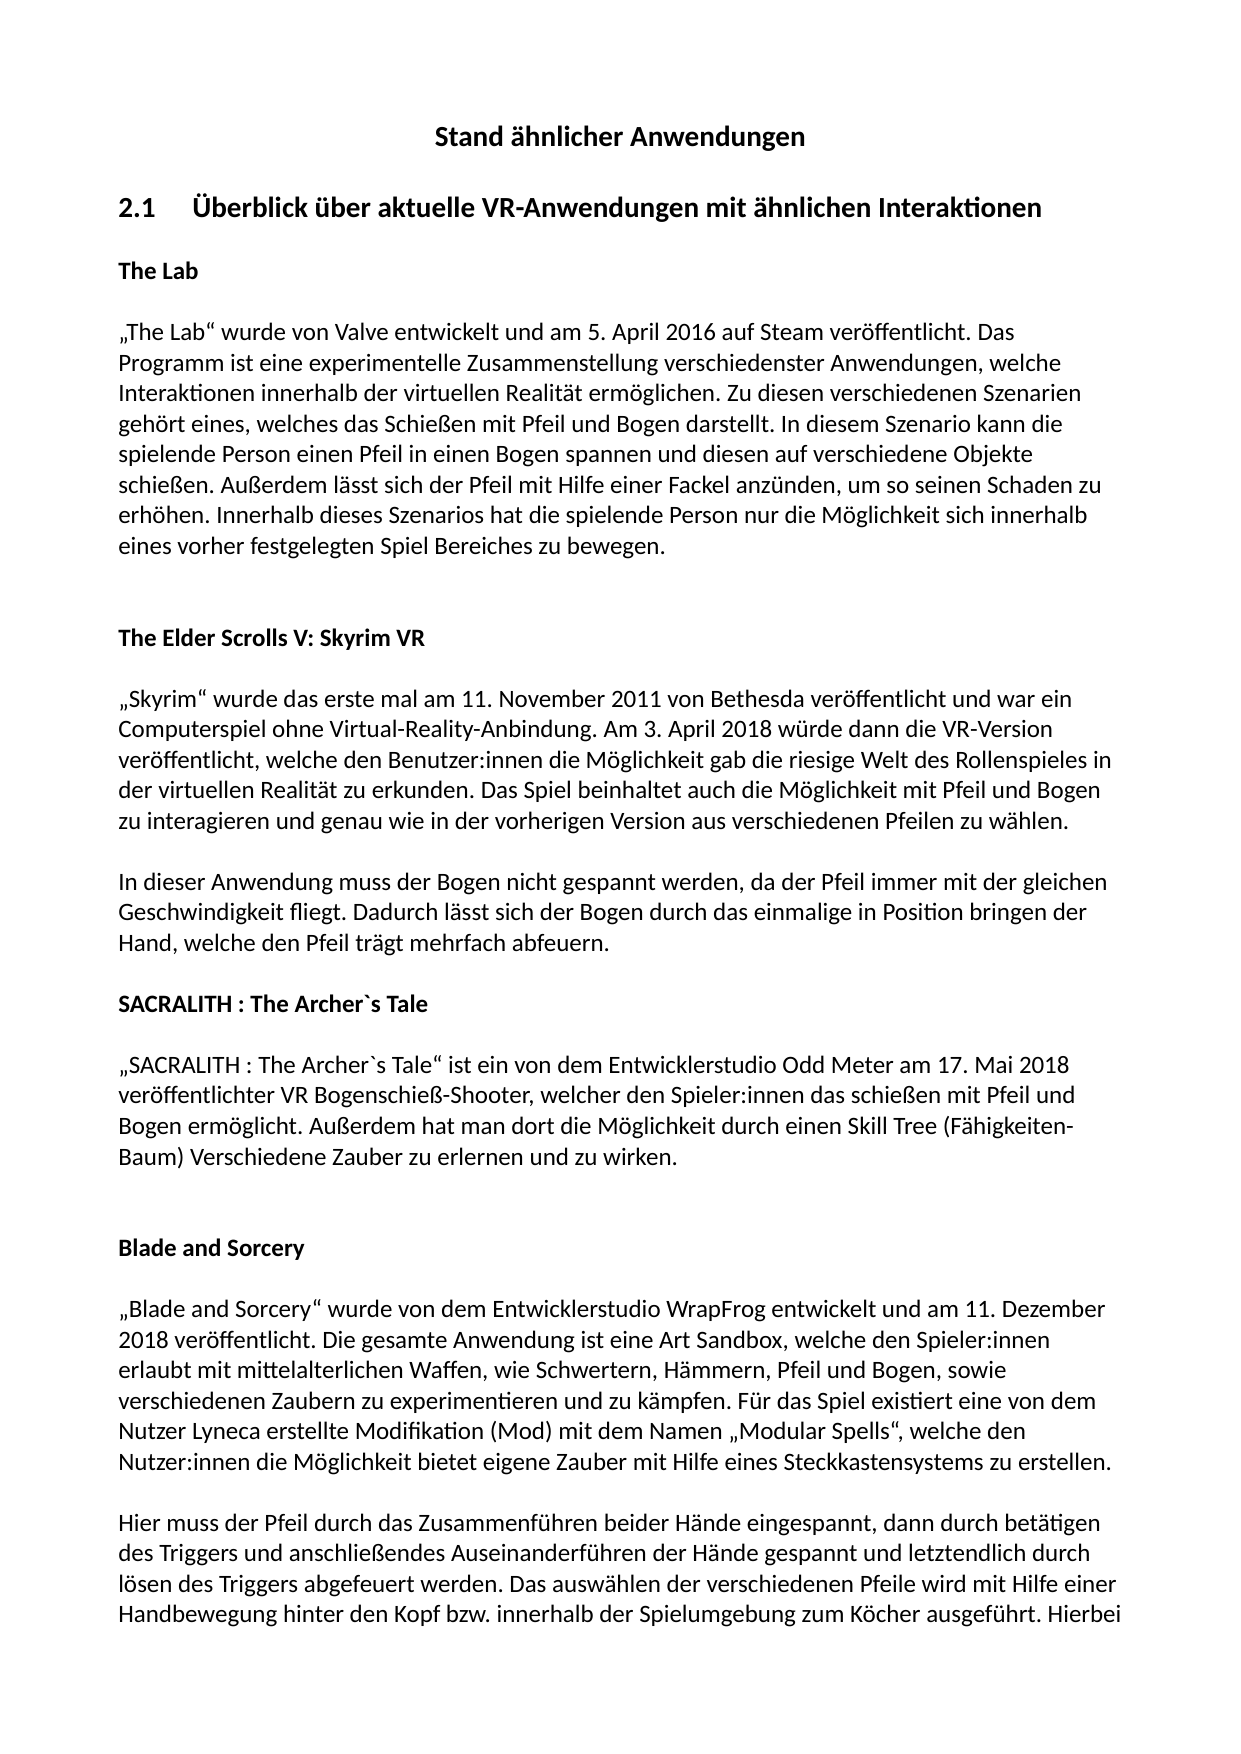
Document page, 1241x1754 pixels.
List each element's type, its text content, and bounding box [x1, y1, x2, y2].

text „Blade and Sorcery“ wurde von dem Entwicklerstudio WrapFrog entwickelt und am 11. Dezember 2018 veröffentlicht. Die gesamte Anwendung ist eine Art Sandbox, welche den Spieler:innen erlaubt mit mittelalterlichen Waffen, wie Schwertern, Hämmern, Pfeil und Bogen, sowie verschiedenen Zaubern zu experimentieren und zu kämpfen. Für das Spiel existiert eine von dem Nutzer Lyneca erstellte Modifikation (Mod) mit dem Namen „Modular Spells“, welche den Nutzer:innen die Möglichkeit bietet eigene Zauber mit Hilfe eines Steckkastensystems zu erstellen. Hier muss der Pfeil durch das Zusammenführen beider Hände eingespannt, dann durch betätigen des Triggers und anschließendes Auseinanderführen der Hände gespannt und letztendlich durch lösen des Triggers abgefeuert werden. Das auswählen der verschiedenen Pfeile wird mit Hilfe einer Handbewegung hinter den Kopf bzw. innerhalb der Spielumgebung zum Köcher ausgeführt. Hierbei [118, 1293, 1122, 1629]
text Stand ähnlicher Anwendungen [118, 118, 1122, 154]
text The Lab [118, 225, 1122, 286]
text In dieser Anwendung muss der Bogen nicht gespannt werden, da der Pfeil immer mit der gleichen Geschwindigkeit fliegt. Dadurch lässt sich der Bogen durch das einmalige in Position bringen der Hand, welche den Pfeil trägt mehrfach abfeuern. [118, 866, 1122, 957]
text Blade and Sorcery [118, 1232, 1122, 1263]
text SACRALITH : The Archer`s Tale [118, 988, 1122, 1018]
text 2.1 Überblick über aktuelle VR-Anwendungen mit ähnlichen Interaktionen [118, 189, 1122, 225]
text The Elder Scrolls V: Skyrim VR [118, 622, 1122, 652]
text „The Lab“ wurde von Valve entwickelt und am 5. April 2016 auf Steam veröffentlicht. Das Programm ist eine experimentelle Zusammenstellung verschiedenster Anwendungen, welche Interaktionen innerhalb der virtuellen Realität ermöglichen. Zu diesen verschiedenen Szenarien gehört eines, welches das Schießen mit Pfeil und Bogen darstellt. In diesem Szenario kann die spielende Person einen Pfeil in einen Bogen spannen und diesen auf verschiedene Objekte schießen. Außerdem lässt sich der Pfeil mit Hilfe einer Fackel anzünden, um so seinen Schaden zu erhöhen. Innerhalb dieses Szenarios hat die spielende Person nur die Möglichkeit sich innerhalb eines vorher festgelegten Spiel Bereiches zu bewegen. [118, 317, 1122, 561]
text „SACRALITH : The Archer`s Tale“ ist ein von dem Entwicklerstudio Odd Meter am 17. Mai 2018 veröffentlichter VR Bogenschieß-Shooter, welcher den Spieler:innen das schießen mit Pfeil und Bogen ermöglicht. Außerdem hat man dort die Möglichkeit durch einen Skill Tree (Fähigkeiten-Baum) Verschiedene Zauber zu erlernen und zu wirken. [118, 1049, 1122, 1171]
text „Skyrim“ wurde das erste mal am 11. November 2011 von Bethesda veröffentlicht und war ein Computerspiel ohne Virtual-Reality-Anbindung. Am 3. April 2018 würde dann die VR-Version veröffentlicht, welche den Benutzer:innen die Möglichkeit gab die riesige Welt des Rollenspieles in der virtuellen Realität zu erkunden. Das Spiel beinhaltet auch die Möglichkeit mit Pfeil und Bogen zu interagieren und genau wie in der vorherigen Version aus verschiedenen Pfeilen zu wählen. [118, 683, 1122, 835]
